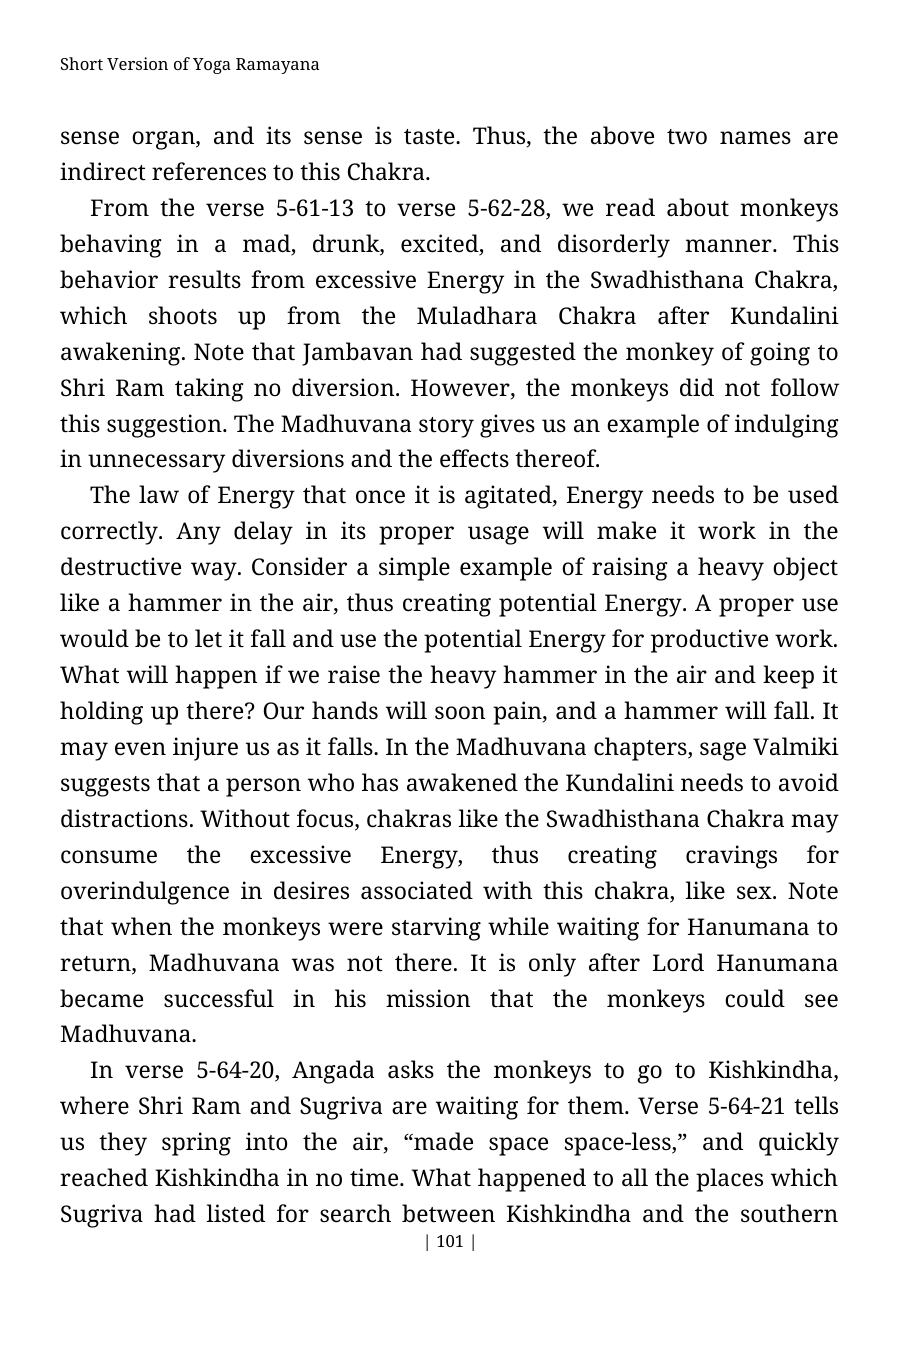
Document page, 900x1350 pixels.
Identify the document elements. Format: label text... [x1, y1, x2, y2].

text sense organ, and its sense is taste. Thus, the above two names are indirect references to this Chakra. [60, 120, 840, 187]
text The law of Energy that once it is agitated, Energy needs to be used correctly. Any delay in its proper usage will make it work in the destructive way. Consider a simple example of raising a heavy object like a hammer in the air, thus creating potential Energy. A proper use would be to let it fall and use the potential Energy for productive work. What will happen if we raise the heavy hammer in the air and keep it holding up there? Our hands will soon pain, and a hammer will fall. It may even injure us as it falls. In the Madhuvana chapters, sage Valmiki suggests that a person who has awakened the Kundalini needs to avoid distractions. Without focus, chakras like the Swadhisthana Chakra may consume the excessive Energy, thus creating cravings for overindulgence in desires associated with this chakra, like sex. Note that when the monkeys were starving while waiting for Hanumana to return, Madhuvana was not there. It is only after Lord Hanumana became successful in his mission that the monkeys could see Madhuvana. [60, 479, 840, 1050]
text From the verse 5-61-13 to verse 5-62-28, we read about monkeys behaving in a mad, drunk, excited, and disorderly manner. This behavior results from excessive Energy in the Swadhisthana Chakra, which shoots up from the Muladhara Chakra after Kundalini awakening. Note that Jambavan had suggested the monkey of going to Shri Ram taking no diversion. However, the monkeys did not follow this suggestion. The Madhuvana story gives us an example of indulging in unnecessary diversions and the effects thereof. [60, 192, 840, 475]
text In verse 5-64-20, Angada asks the monkeys to go to Kishkindha, where Shri Ram and Sugriva are waiting for them. Verse 5-64-21 tells us they spring into the air, “made space space-less,” and quickly reached Kishkindha in no time. What happened to all the places which Sugriva had listed for search between Kishkindha and the southern [60, 1054, 840, 1229]
